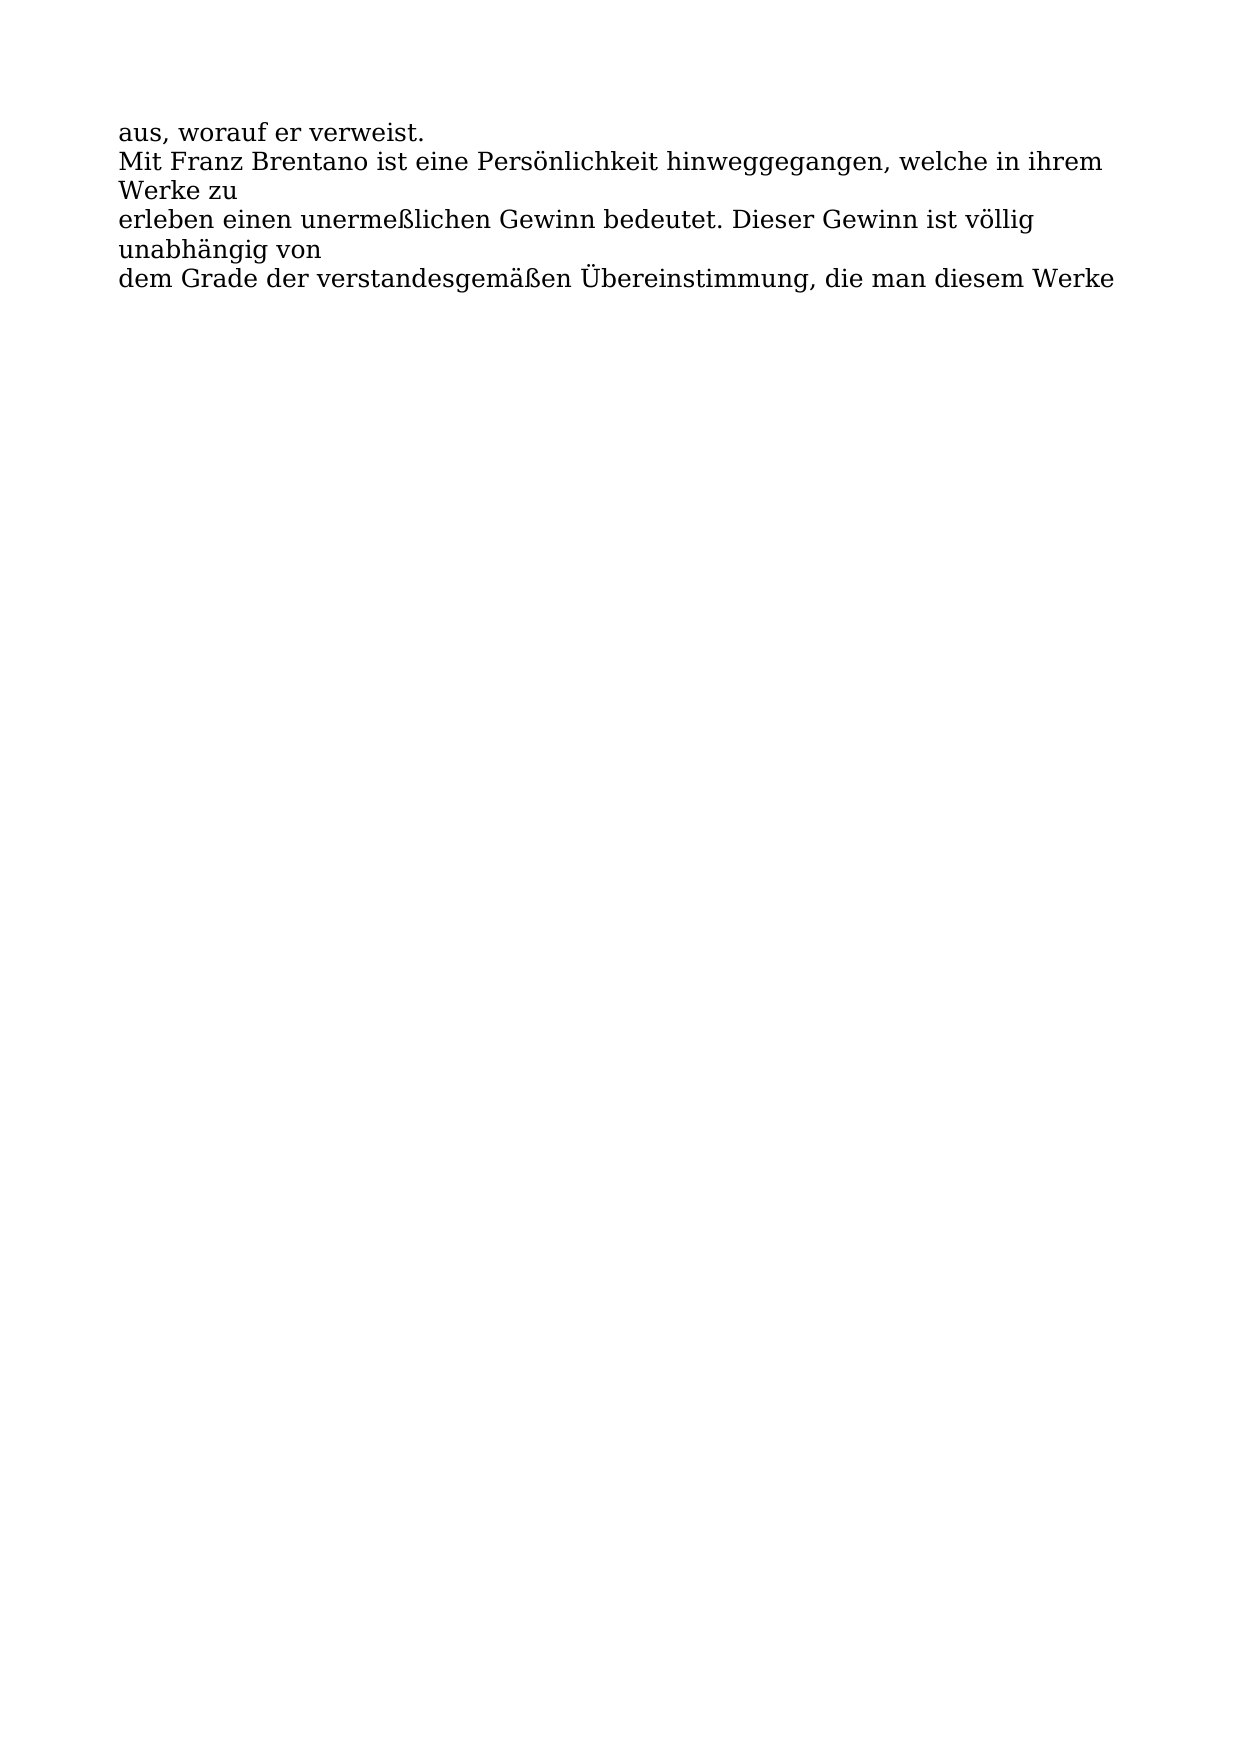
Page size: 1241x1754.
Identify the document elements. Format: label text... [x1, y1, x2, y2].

text Mit Franz Brentano ist eine Persönlichkeit hinweggegangen, welche in ihrem Werke zu [118, 147, 1122, 206]
text aus, worauf er verweist. [118, 118, 1122, 147]
text dem Grade der verstandesgemäßen Übereinstimmung, die man diesem Werke [118, 264, 1122, 293]
text erleben einen unermeßlichen Gewinn bedeutet. Dieser Gewinn ist völlig unabhängig von [118, 206, 1122, 264]
